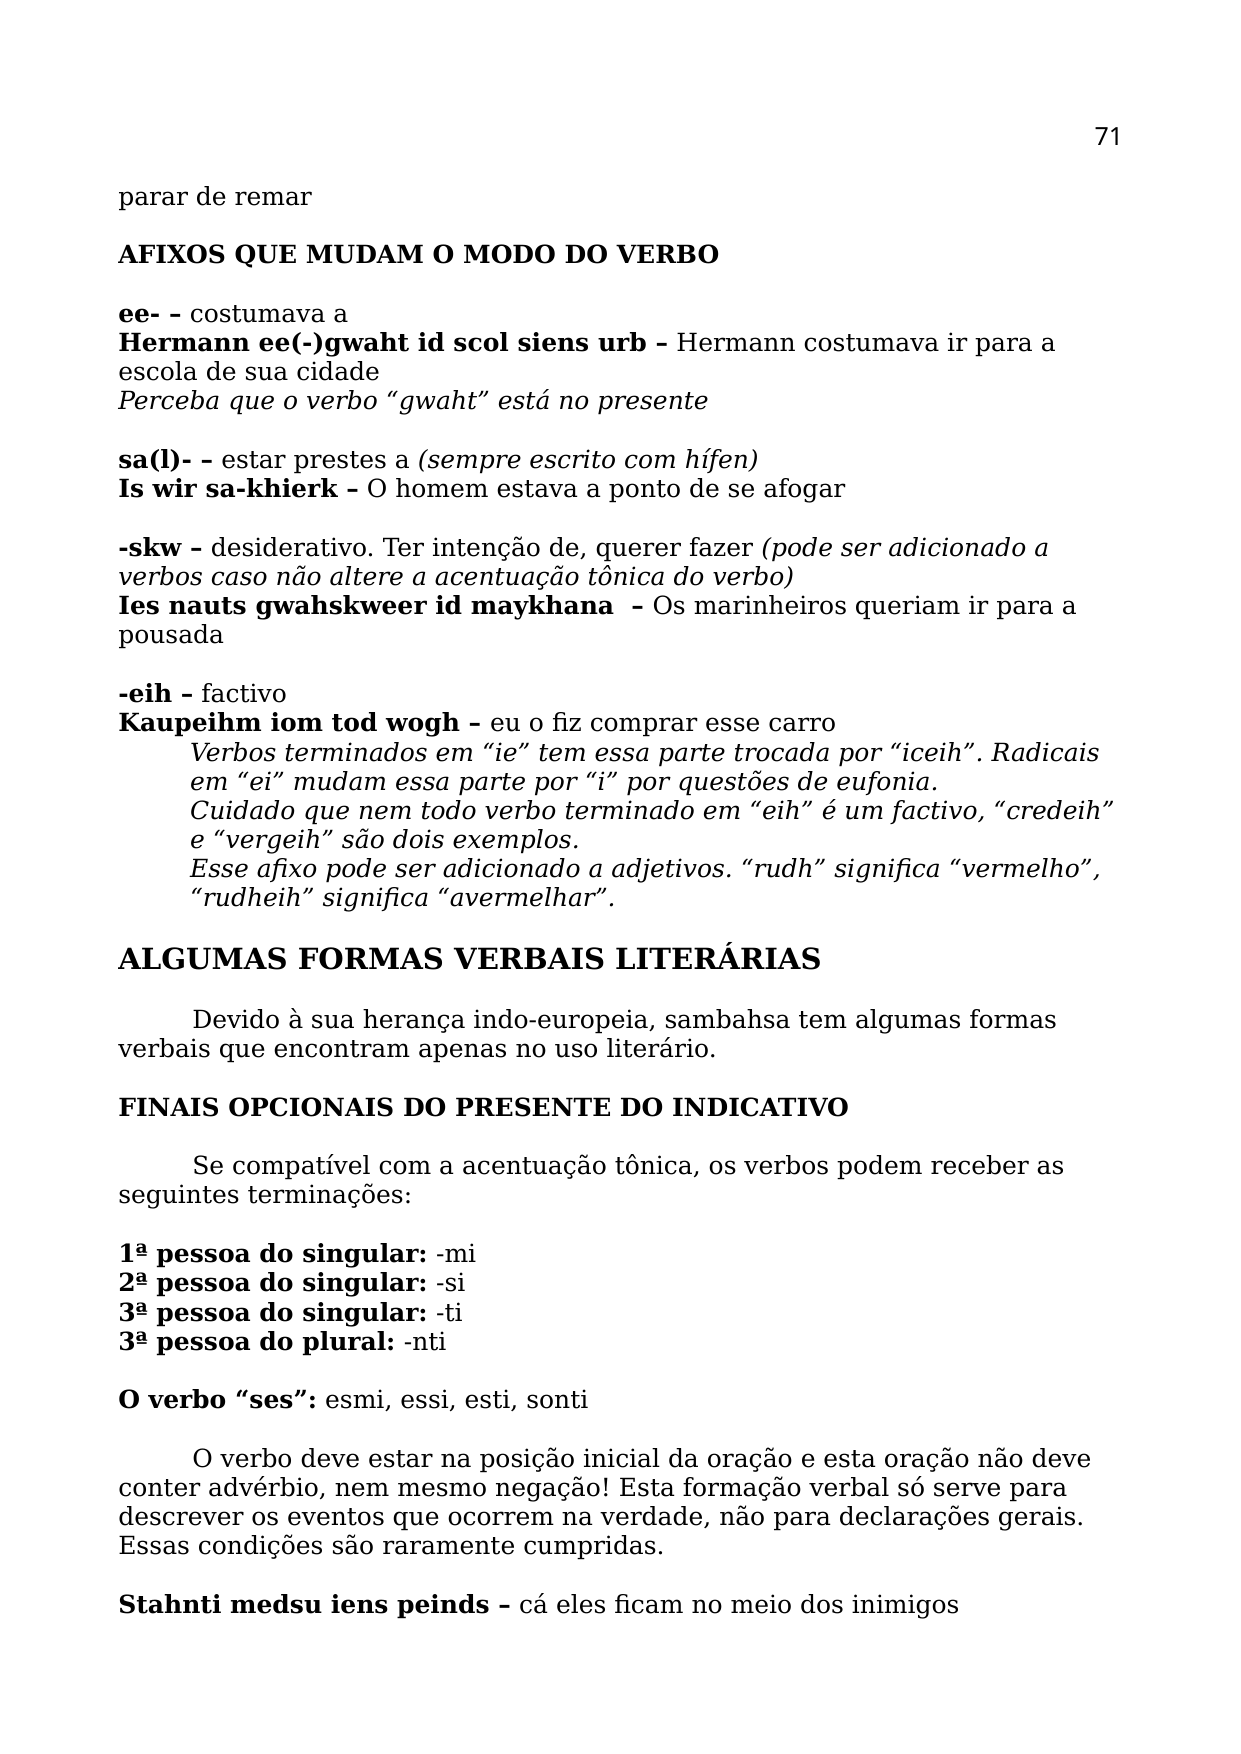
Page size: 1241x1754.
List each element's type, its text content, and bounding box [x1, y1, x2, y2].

text ee- – costumava a [118, 298, 1123, 328]
text O verbo deve estar na posição inicial da oração e esta oração não deve conter advérbio, nem mesmo negação! Esta formação verbal só serve para descrever os eventos que ocorrem na verdade, não para declarações gerais. Essas condições são raramente cumpridas. [118, 1444, 1123, 1561]
text O verbo “ses”: esmi, essi, esti, sonti [118, 1386, 1123, 1415]
text 3ª pessoa do singular: -ti [118, 1298, 1123, 1327]
text -skw – desiderativo. Ter intenção de, querer fazer (pode ser adicionado a verbos caso não altere a acentuação tônica do verbo) [118, 533, 1123, 591]
subtitle FINAIS OPCIONAIS DO PRESENTE DO INDICATIVO [118, 1093, 1123, 1122]
text Verbos terminados em “ie” tem essa parte trocada por “iceih”. Radicais em “ei” mudam essa parte por “i” por questões de eufonia. [190, 738, 1123, 796]
text sa(l)- – estar prestes a (sempre escrito com hífen) [118, 445, 1123, 474]
text Stahnti medsu iens peinds – cá eles ficam no meio dos inimigos [118, 1590, 1123, 1619]
text Devido à sua herança indo-europeia, sambahsa tem algumas formas verbais que encontram apenas no uso literário. [118, 1005, 1123, 1064]
text Hermann ee(-)gwaht id scol siens urb – Hermann costumava ir para a escola de sua cidade [118, 328, 1123, 386]
subtitle ALGUMAS FORMAS VERBAIS LITERÁRIAS [118, 942, 1123, 976]
text Kaupeihm iom tod wogh – eu o fiz comprar esse carro [118, 708, 1123, 738]
text 1ª pessoa do singular: -mi [118, 1239, 1123, 1268]
text Is wir sa-khierk – O homem estava a ponto de se afogar [118, 474, 1123, 503]
text 3ª pessoa do plural: -nti [118, 1327, 1123, 1356]
subtitle AFIXOS QUE MUDAM O MODO DO VERBO [118, 240, 1123, 269]
text Se compatível com a acentuação tônica, os verbos podem receber as seguintes terminações: [118, 1151, 1123, 1210]
text Esse afixo pode ser adicionado a adjetivos. “rudh” significa “vermelho”, “rudheih” significa “avermelhar”. [190, 854, 1123, 913]
text Perceba que o verbo “gwaht” está no presente [118, 386, 1123, 416]
text Cuidado que nem todo verbo terminado em “eih” é um factivo, “credeih” e “vergeih” são dois exemplos. [190, 796, 1123, 854]
text Ies nauts gwahskweer id maykhana – Os marinheiros queriam ir para a pousada [118, 591, 1123, 650]
text 2ª pessoa do singular: -si [118, 1268, 1123, 1298]
text parar de remar [118, 182, 1123, 211]
text -eih – factivo [118, 679, 1123, 708]
